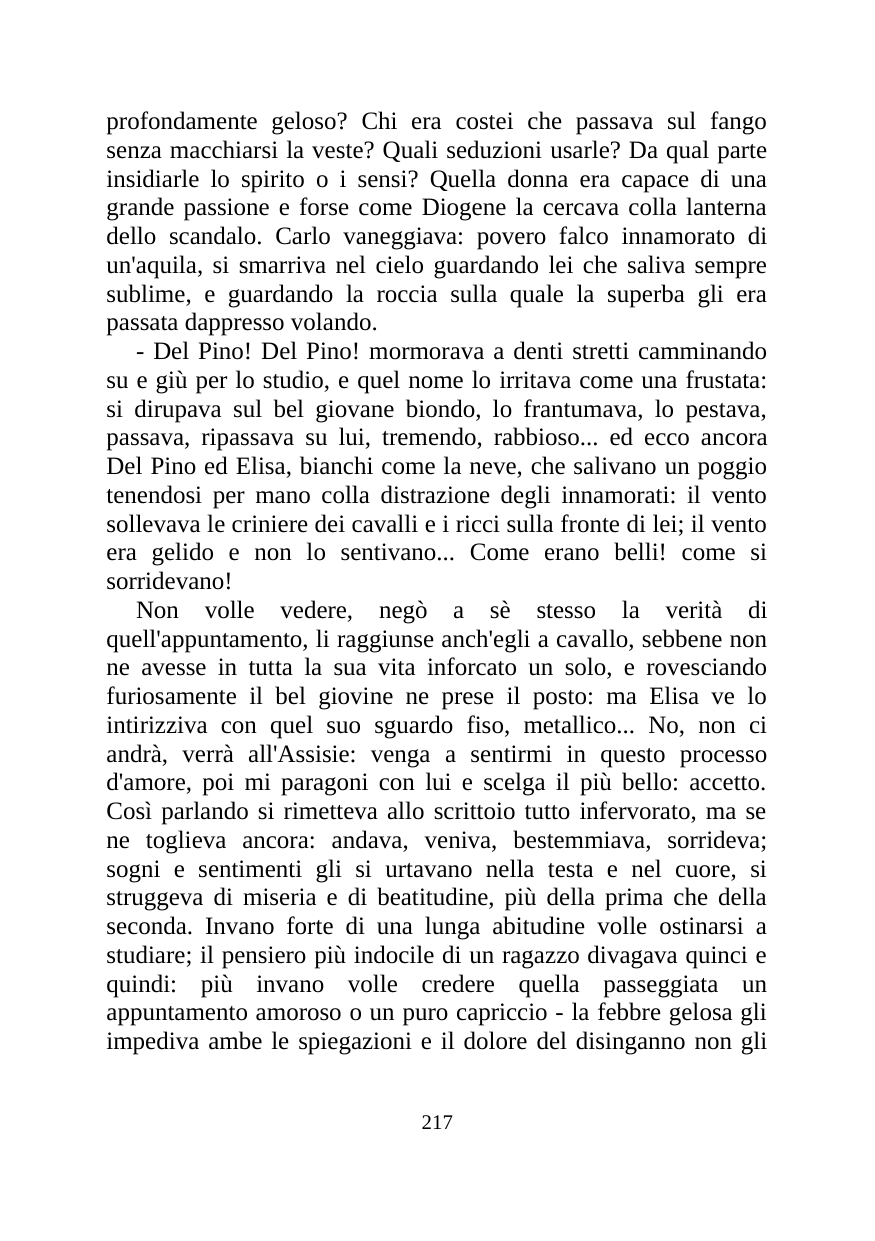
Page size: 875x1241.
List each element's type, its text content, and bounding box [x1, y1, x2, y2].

text Non volle vedere, negò a sè stesso la verità di quell'appuntamento, li raggiunse anch'egli a cavallo, sebbene non ne avesse in tutta la sua vita inforcato un solo, e rovesciando furiosamente il bel giovine ne prese il posto: ma Elisa ve lo intirizziva con quel suo sguardo fiso, metallico... No, non ci andrà, verrà all'Assisie: venga a sentirmi in questo processo d'amore, poi mi paragoni con lui e scelga il più bello: accetto. Così parlando si rimetteva allo scrittoio tutto infervorato, ma se ne toglieva ancora: andava, veniva, bestemmiava, sorrideva; sogni e sentimenti gli si urtavano nella testa e nel cuore, si struggeva di miseria e di beatitudine, più della prima che della seconda. Invano forte di una lunga abitudine volle ostinarsi a studiare; il pensiero più indocile di un ragazzo divagava quinci e quindi: più invano volle credere quella passeggiata un appuntamento amoroso o un puro capriccio - la febbre gelosa gli impediva ambe le spiegazioni e il dolore del disinganno non gli [106, 595, 768, 1055]
text profondamente geloso? Chi era costei che passava sul fango senza macchiarsi la veste? Quali seduzioni usarle? Da qual parte insidiarle lo spirito o i sensi? Quella donna era capace di una grande passione e forse come Diogene la cercava colla lanterna dello scandalo. Carlo vaneggiava: povero falco innamorato di un'aquila, si smarriva nel cielo guardando lei che saliva sempre sublime, e guardando la roccia sulla quale la superba gli era passata dappresso volando. [106, 106, 768, 336]
text - Del Pino! Del Pino! mormorava a denti stretti camminando su e giù per lo studio, e quel nome lo irritava come una frustata: si dirupava sul bel giovane biondo, lo frantumava, lo pestava, passava, ripassava su lui, tremendo, rabbioso... ed ecco ancora Del Pino ed Elisa, bianchi come la neve, che salivano un poggio tenendosi per mano colla distrazione degli innamorati: il vento sollevava le criniere dei cavalli e i ricci sulla fronte di lei; il vento era gelido e non lo sentivano... Come erano belli! come si sorridevano! [106, 336, 768, 595]
